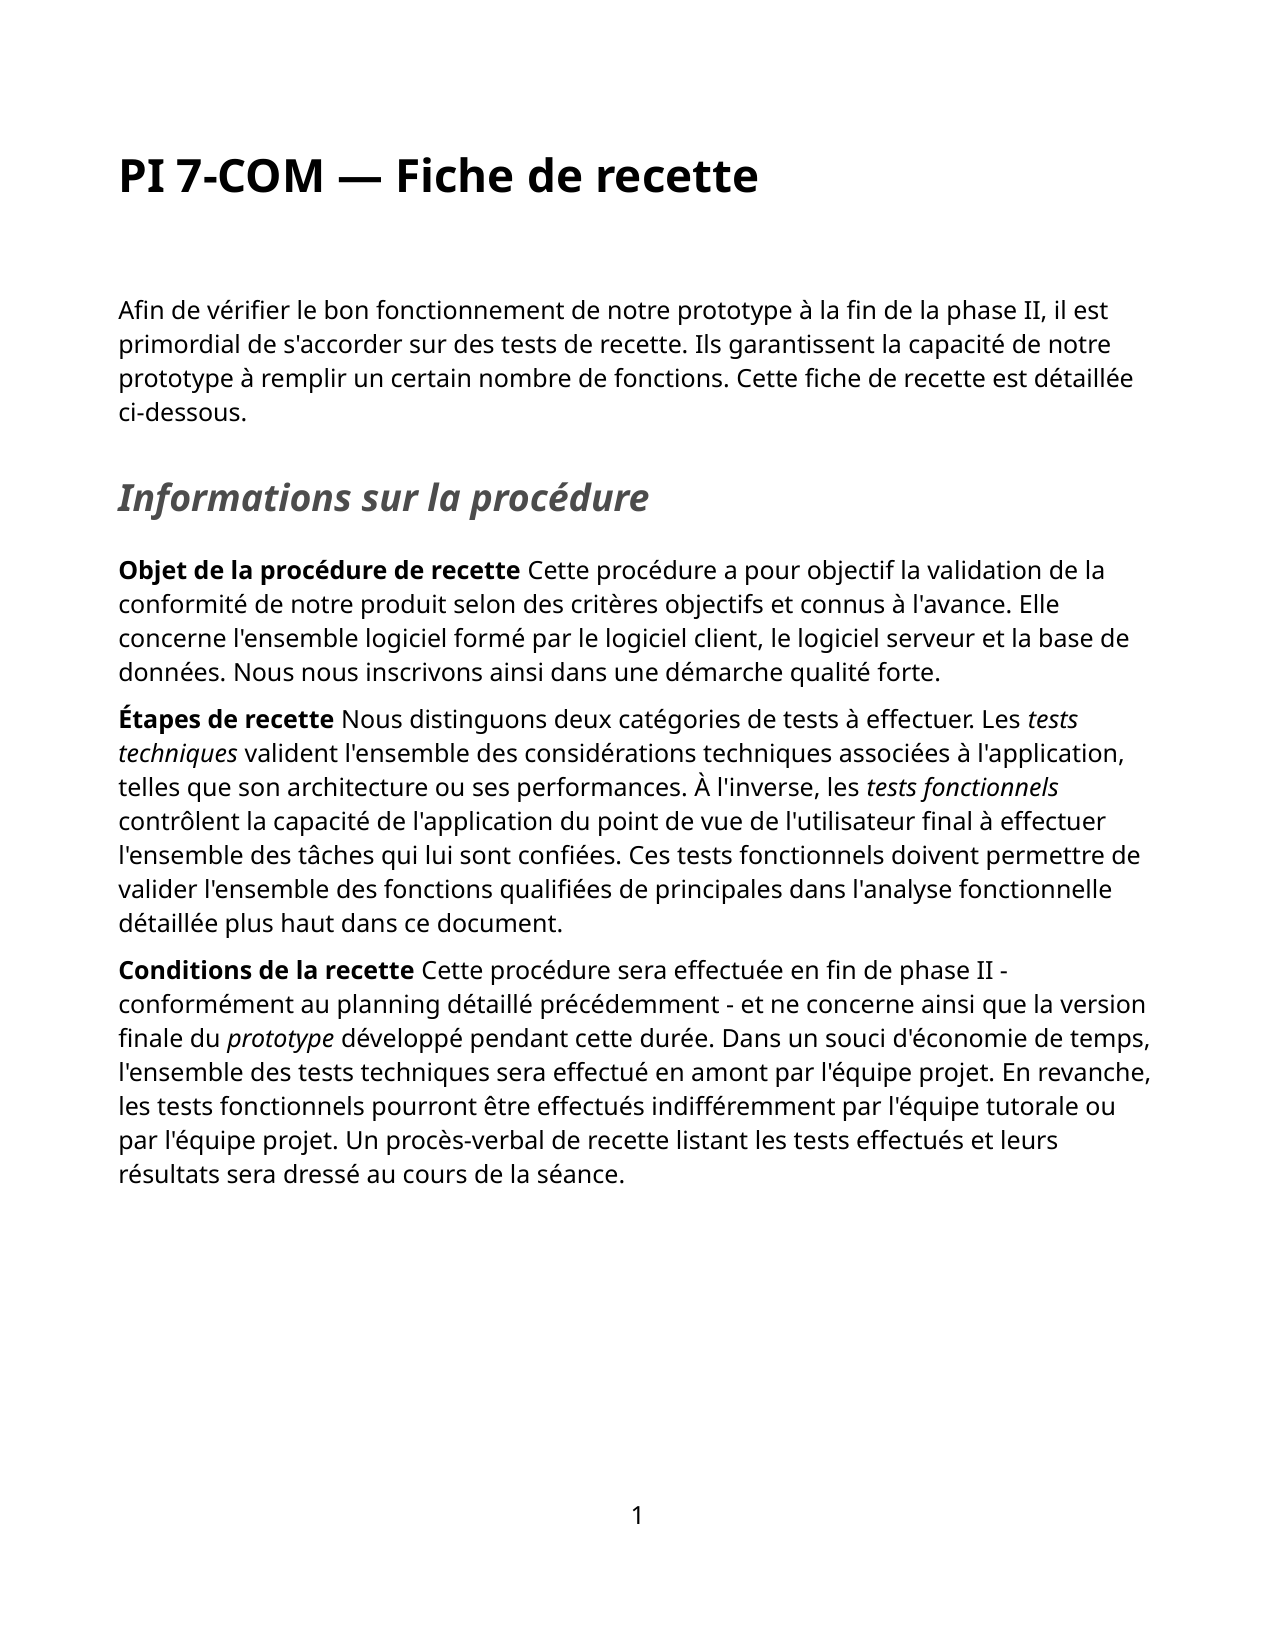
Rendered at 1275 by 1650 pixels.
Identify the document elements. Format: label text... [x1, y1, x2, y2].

subtitle Informations sur la procédure [118, 472, 1157, 523]
text Conditions de la recette Cette procédure sera effectuée en fin de phase II - conformément au planning détaillé précédemment - et ne concerne ainsi que la version finale du prototype développé pendant cette durée. Dans un souci d'économie de temps, l'ensemble des tests techniques sera effectué en amont par l'équipe projet. En revanche, les tests fonctionnels pourront être effectués indifféremment par l'équipe tutorale ou par l'équipe projet. Un procès-verbal de recette listant les tests effectués et leurs résultats sera dressé au cours de la séance. [118, 952, 1157, 1191]
text Étapes de recette Nous distinguons deux catégories de tests à effectuer. Les tests techniques valident l'ensemble des considérations techniques associées à l'application, telles que son architecture ou ses performances. À l'inverse, les tests fonctionnels contrôlent la capacité de l'application du point de vue de l'utilisateur final à effectuer l'ensemble des tâches qui lui sont confiées. Ces tests fonctionnels doivent permettre de valider l'ensemble des fonctions qualifiées de principales dans l'analyse fonctionnelle détaillée plus haut dans ce document. [118, 701, 1157, 940]
text Objet de la procédure de recette Cette procédure a pour objectif la validation de la conformité de notre produit selon des critères objectifs et connus à l'avance. Elle concerne l'ensemble logiciel formé par le logiciel client, le logiciel serveur et la base de données. Nous nous inscrivons ainsi dans une démarche qualité forte. [118, 553, 1157, 689]
subtitle PI 7-COM — Fiche de recette [118, 143, 1157, 206]
text Afin de vérifier le bon fonctionnement de notre prototype à la fin de la phase II, il est primordial de s'accorder sur des tests de recette. Ils garantissent la capacité de notre prototype à remplir un certain nombre de fonctions. Cette fiche de recette est détaillée ci-dessous. [118, 293, 1157, 429]
